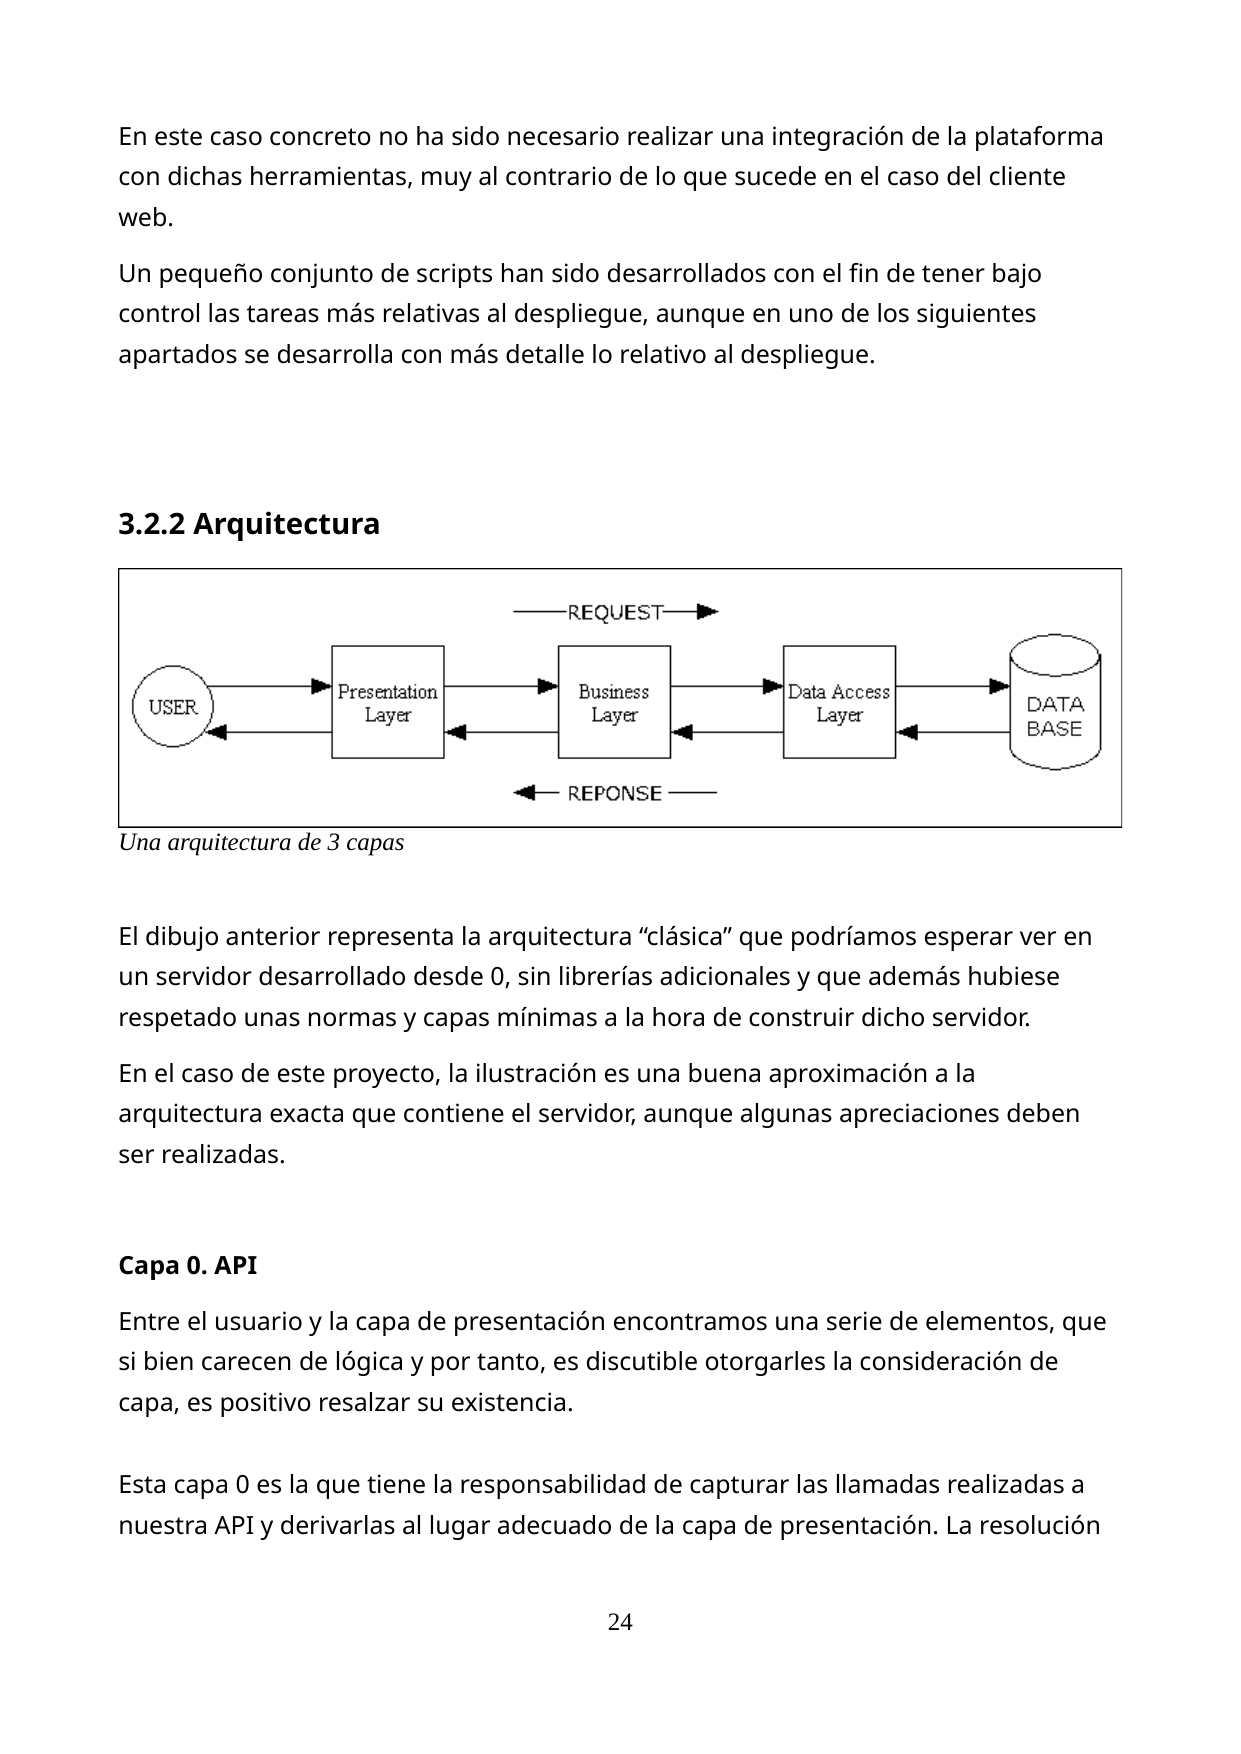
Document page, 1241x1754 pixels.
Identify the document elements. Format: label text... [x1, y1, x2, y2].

text El dibujo anterior representa la arquitectura “clásica” que podríamos esperar ver en un servidor desarrollado desde 0, sin librerías adicionales y que además hubiese respetado unas normas y capas mínimas a la hora de construir dicho servidor. [118, 918, 1122, 1034]
text Un pequeño conjunto de scripts han sido desarrollados con el fin de tener bajo control las tareas más relativas al despliegue, aunque en uno de los siguientes apartados se desarrolla con más detalle lo relativo al despliegue. [118, 255, 1122, 412]
text Una arquitectura de 3 capas [118, 828, 1122, 856]
text Capa 0. API [118, 1248, 1122, 1282]
text En este caso concreto no ha sido necesario realizar una integración de la plataforma con dichas herramientas, muy al contrario de lo que sucede en el caso del cliente web. [118, 118, 1122, 234]
subtitle Arquitectura [118, 503, 1122, 543]
text Entre el usuario y la capa de presentación encontramos una serie de elementos, que si bien carecen de lógica y por tanto, es discutible otorgarles la consideración de capa, es positivo resalzar su existencia. Esta capa 0 es la que tiene la responsabilidad de capturar las llamadas realizadas a nuestra API y derivarlas al lugar adecuado de la capa de presentación. La resolución [118, 1303, 1122, 1541]
text En el caso de este proyecto, la ilustración es una buena aproximación a la arquitectura exacta que contiene el servidor, aunque algunas apreciaciones deben ser realizadas. [118, 1055, 1122, 1171]
picture [118, 568, 1123, 828]
